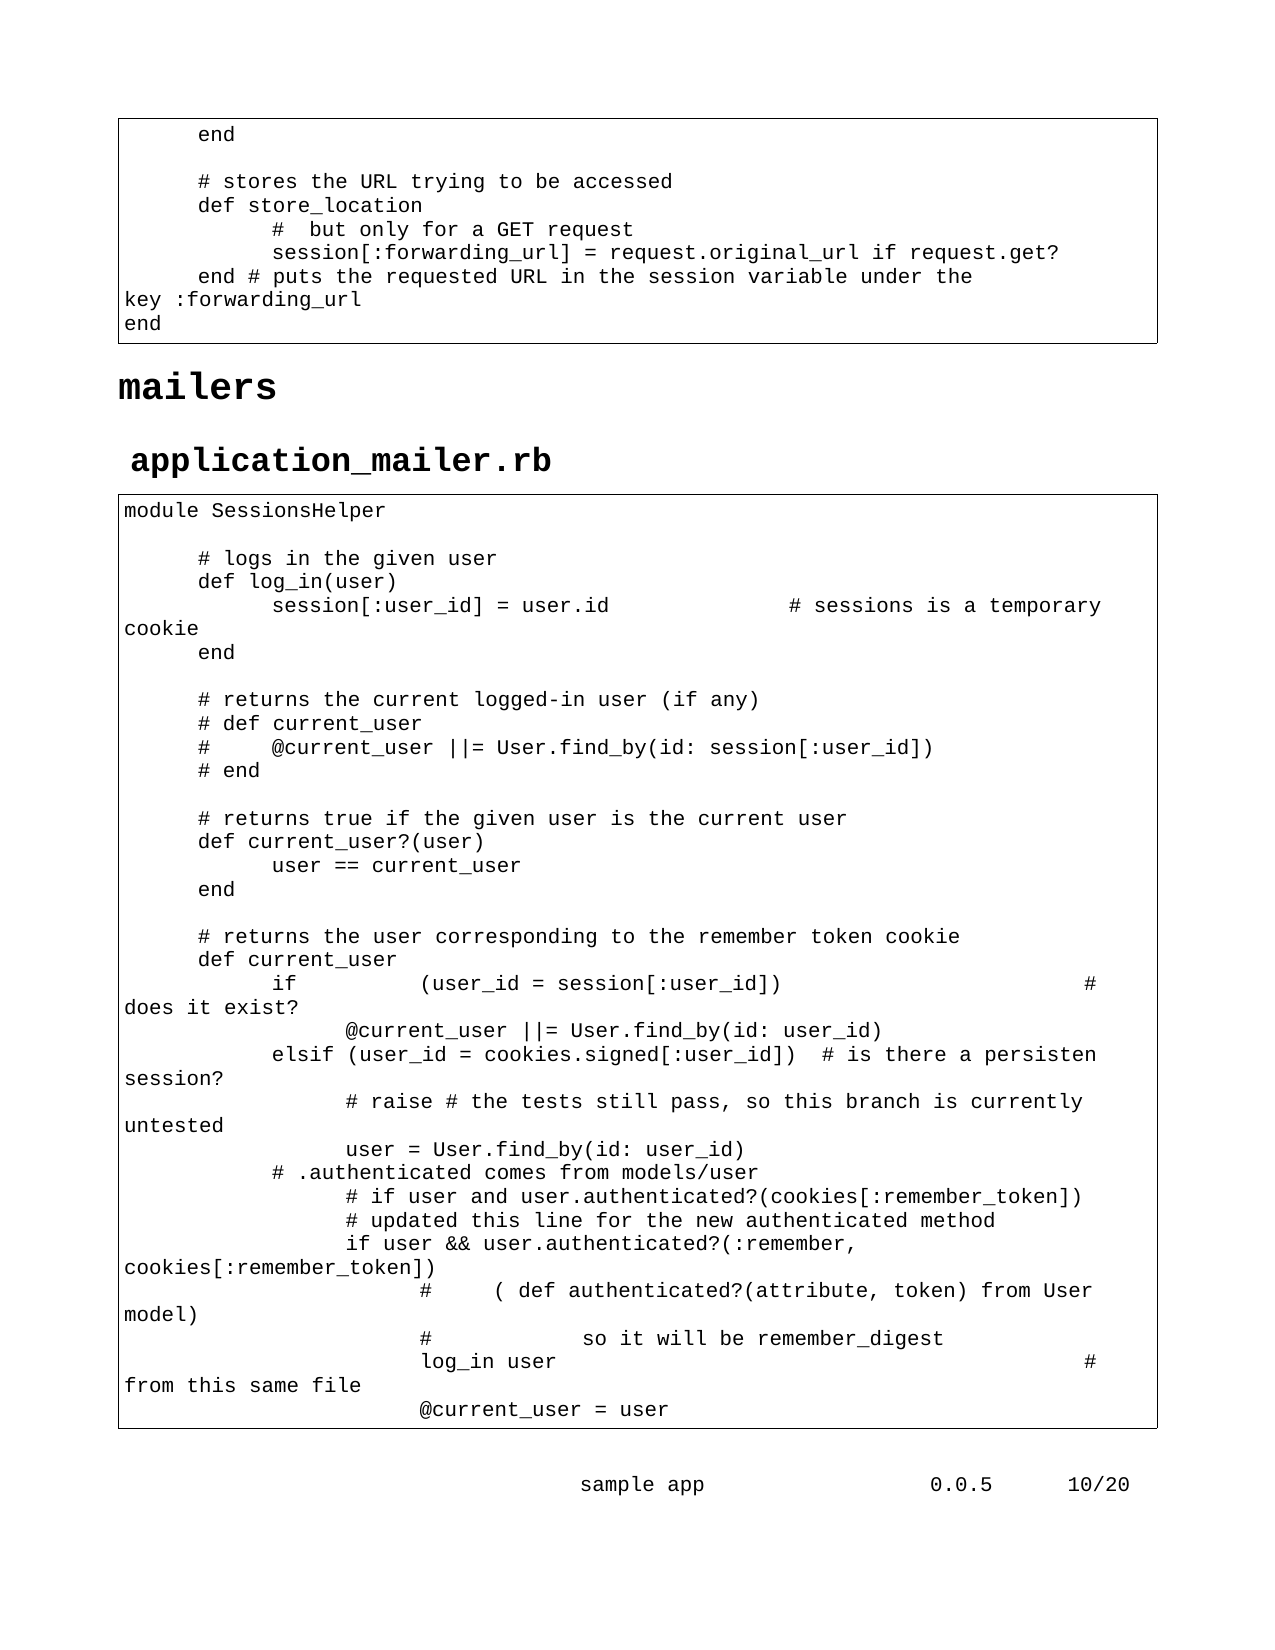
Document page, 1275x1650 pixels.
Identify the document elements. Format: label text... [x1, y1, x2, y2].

table_header end # stores the URL trying to be accessed def store_location # but only for a GET request session[:forwarding_url] = request.original_url if request.get? end # puts the requested URL in the session variable under the key :forwarding_url end [119, 119, 1157, 342]
subtitle mailers [118, 368, 1157, 411]
table_header module SessionsHelper # logs in the given user def log_in(user) session[:user_id] = user.id # sessions is a temporary cookie end # returns the current logged-in user (if any) # def current_user # @current_user ||= User.find_by(id: session[:user_id]) # end # returns true if the given user is the current user def current_user?(user) user == current_user end # returns the user corresponding to the remember token cookie def current_user if (user_id = session[:user_id]) # does it exist? @current_user ||= User.find_by(id: user_id) elsif (user_id = cookies.signed[:user_id]) # is there a persisten session? # raise # the tests still pass, so this branch is currently untested user = User.find_by(id: user_id) # .authenticated comes from models/user # if user and user.authenticated?(cookies[:remember_token]) # updated this line for the new authenticated method if user && user.authenticated?(:remember, cookies[:remember_token]) # ( def authenticated?(attribute, token) from User model) # so it will be remember_digest log_in user # from this same file @current_user = user [119, 495, 1157, 1428]
subtitle application_mailer.rb [130, 444, 1157, 482]
